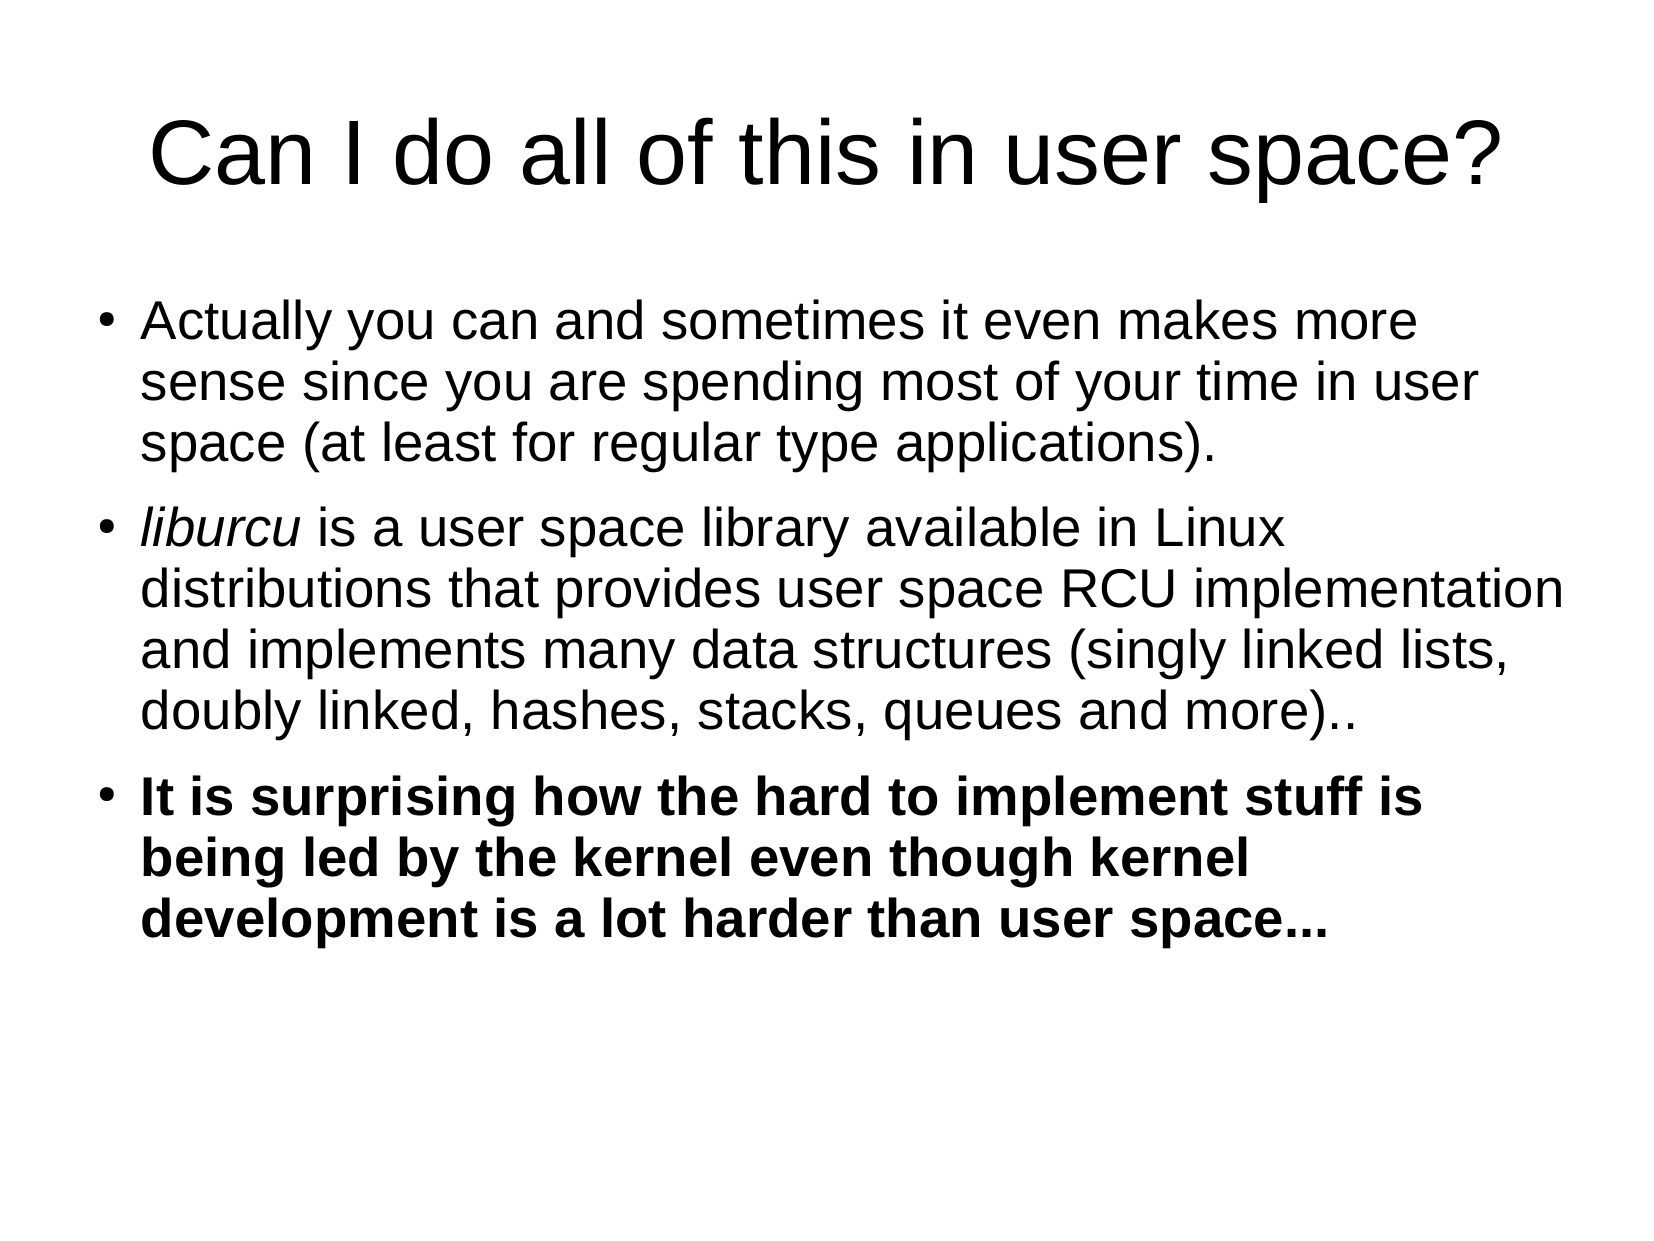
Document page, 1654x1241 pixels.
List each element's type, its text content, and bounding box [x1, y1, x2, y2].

list Actually you can and sometimes it even makes more sense since you are spending most of your time in user space (at least for regular type applications). liburcu is a user space library available in Linux distributions that provides user space RCU implementation and implements many data structures (singly linked lists, doubly linked, hashes, stacks, queues and more).. It is surprising how the hard to implement stuff is being led by the kernel even though kernel development is a lot harder than user space... [82, 290, 1571, 1010]
title Can I do all of this in user space? [82, 49, 1571, 257]
